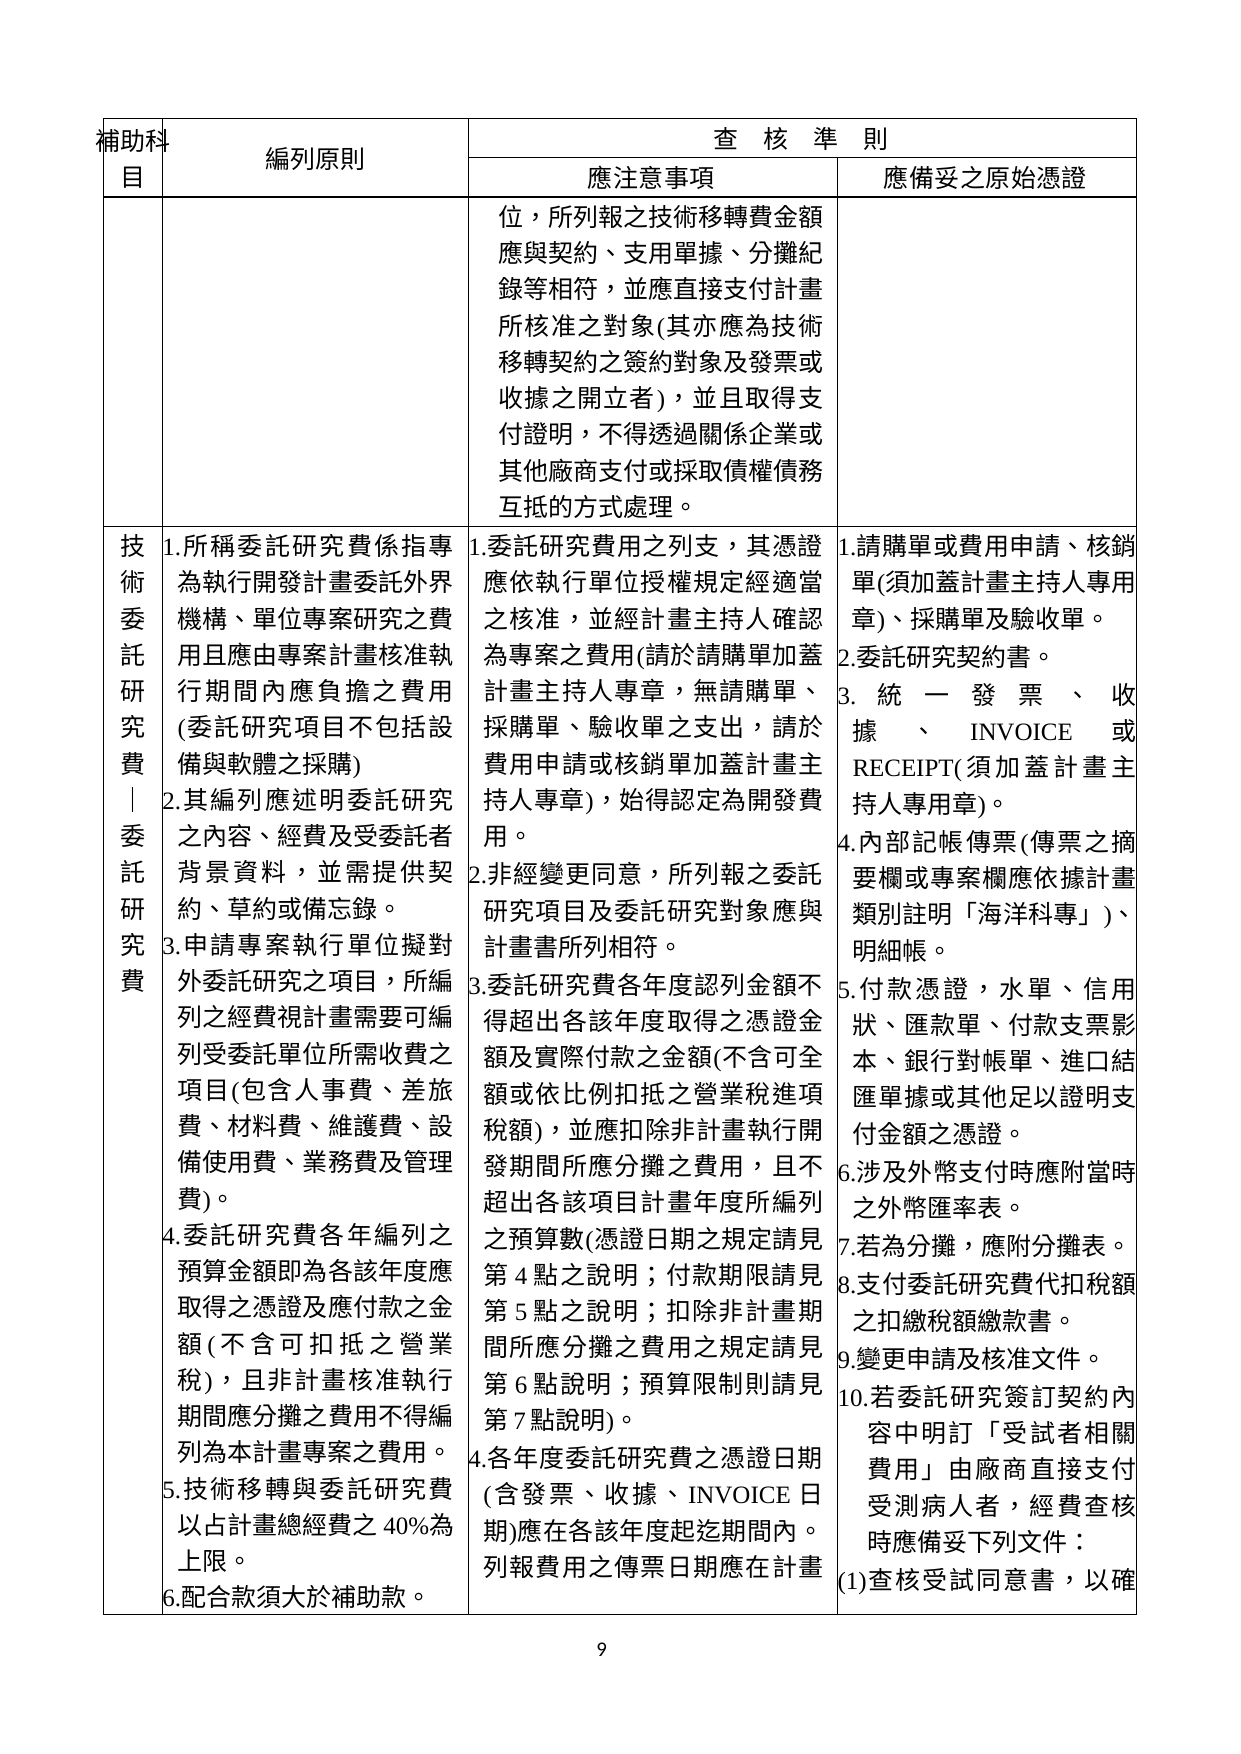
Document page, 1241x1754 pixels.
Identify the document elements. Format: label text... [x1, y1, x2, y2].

table_cell 應備妥之原始憑證 [838, 158, 1136, 196]
table_cell 1.請購單或費用申請、核銷單(須加蓋計畫主持人專用章)、採購單及驗收單。 2.委託研究契約書。 3.統一發票、收據、INVOICE或RECEIPT(須加蓋計畫主持人專用章)。 4.內部記帳傳票(傳票之摘要欄或專案欄應依據計畫類別註明「海洋科專」)、明細帳。 5.付款憑證，水單、信用狀、匯款單、付款支票影本、銀行對帳單、進口結匯單據或其他足以證明支付金額之憑證。 6.涉及外幣支付時應附當時之外幣匯率表。 7.若為分攤，應附分攤表。 8.支付委託研究費代扣稅額之扣繳稅額繳款書。 9.變更申請及核准文件。 10.若委託研究簽訂契約內容中明訂「受試者相關費用」由廠商直接支付受測病人者，經費查核時應備妥下列文件： (1)查核受試同意書，以確 [838, 527, 1136, 1614]
table_cell 應注意事項 [469, 158, 837, 196]
table_cell 1.委託研究費用之列支，其憑證應依執行單位授權規定經適當之核准，並經計畫主持人確認為專案之費用(請於請購單加蓋計畫主持人專章，無請購單、採購單、驗收單之支出，請於費用申請或核銷單加蓋計畫主持人專章)，始得認定為開發費用。 2.非經變更同意，所列報之委託研究項目及委託研究對象應與計畫書所列相符。 3.委託研究費各年度認列金額不得超出各該年度取得之憑證金額及實際付款之金額(不含可全額或依比例扣抵之營業稅進項稅額)，並應扣除非計畫執行開發期間所應分攤之費用，且不超出各該項目計畫年度所編列之預算數(憑證日期之規定請見第4點之說明；付款期限請見第5點之說明；扣除非計畫期間所應分攤之費用之規定請見第6點說明；預算限制則請見第7點說明)。 4.各年度委託研究費之憑證日期 (含發票、收據、INVOICE日期)應在各該年度起迄期間內。列報費用之傳票日期應在計畫 [469, 527, 837, 1614]
table_cell [838, 198, 1136, 526]
table_cell [163, 198, 468, 526]
table_cell [104, 198, 162, 526]
table_cell 位，所列報之技術移轉費金額應與契約、支用單據、分攤紀錄等相符，並應直接支付計畫所核准之對象(其亦應為技術移轉契約之簽約對象及發票或收據之開立者)，並且取得支付證明，不得透過關係企業或其他廠商支付或採取債權債務互抵的方式處理。 [469, 198, 837, 526]
table_header 查 核 準 則 [469, 119, 1136, 157]
table_header 補助科目 [104, 119, 162, 196]
table_header 編列原則 [163, 119, 468, 196]
table_cell 1.所稱委託研究費係指專為執行開發計畫委託外界機構、單位專案研究之費用且應由專案計畫核准執行期間內應負擔之費用(委託研究項目不包括設備與軟體之採購) 2.其編列應述明委託研究之內容、經費及受委託者背景資料，並需提供契約、草約或備忘錄。 3.申請專案執行單位擬對外委託研究之項目，所編列之經費視計畫需要可編列受委託單位所需收費之項目(包含人事費、差旅費、材料費、維護費、設備使用費、業務費及管理費)。 4.委託研究費各年編列之預算金額即為各該年度應取得之憑證及應付款之金額(不含可扣抵之營業稅)，且非計畫核准執行期間應分攤之費用不得編列為本計畫專案之費用。 5.技術移轉與委託研究費以占計畫總經費之40%為上限。 6.配合款須大於補助款。 [163, 527, 468, 1614]
table_cell 技 術 委 託 研 究 費 ｜ 委 託 研 究 費 [104, 527, 162, 1614]
